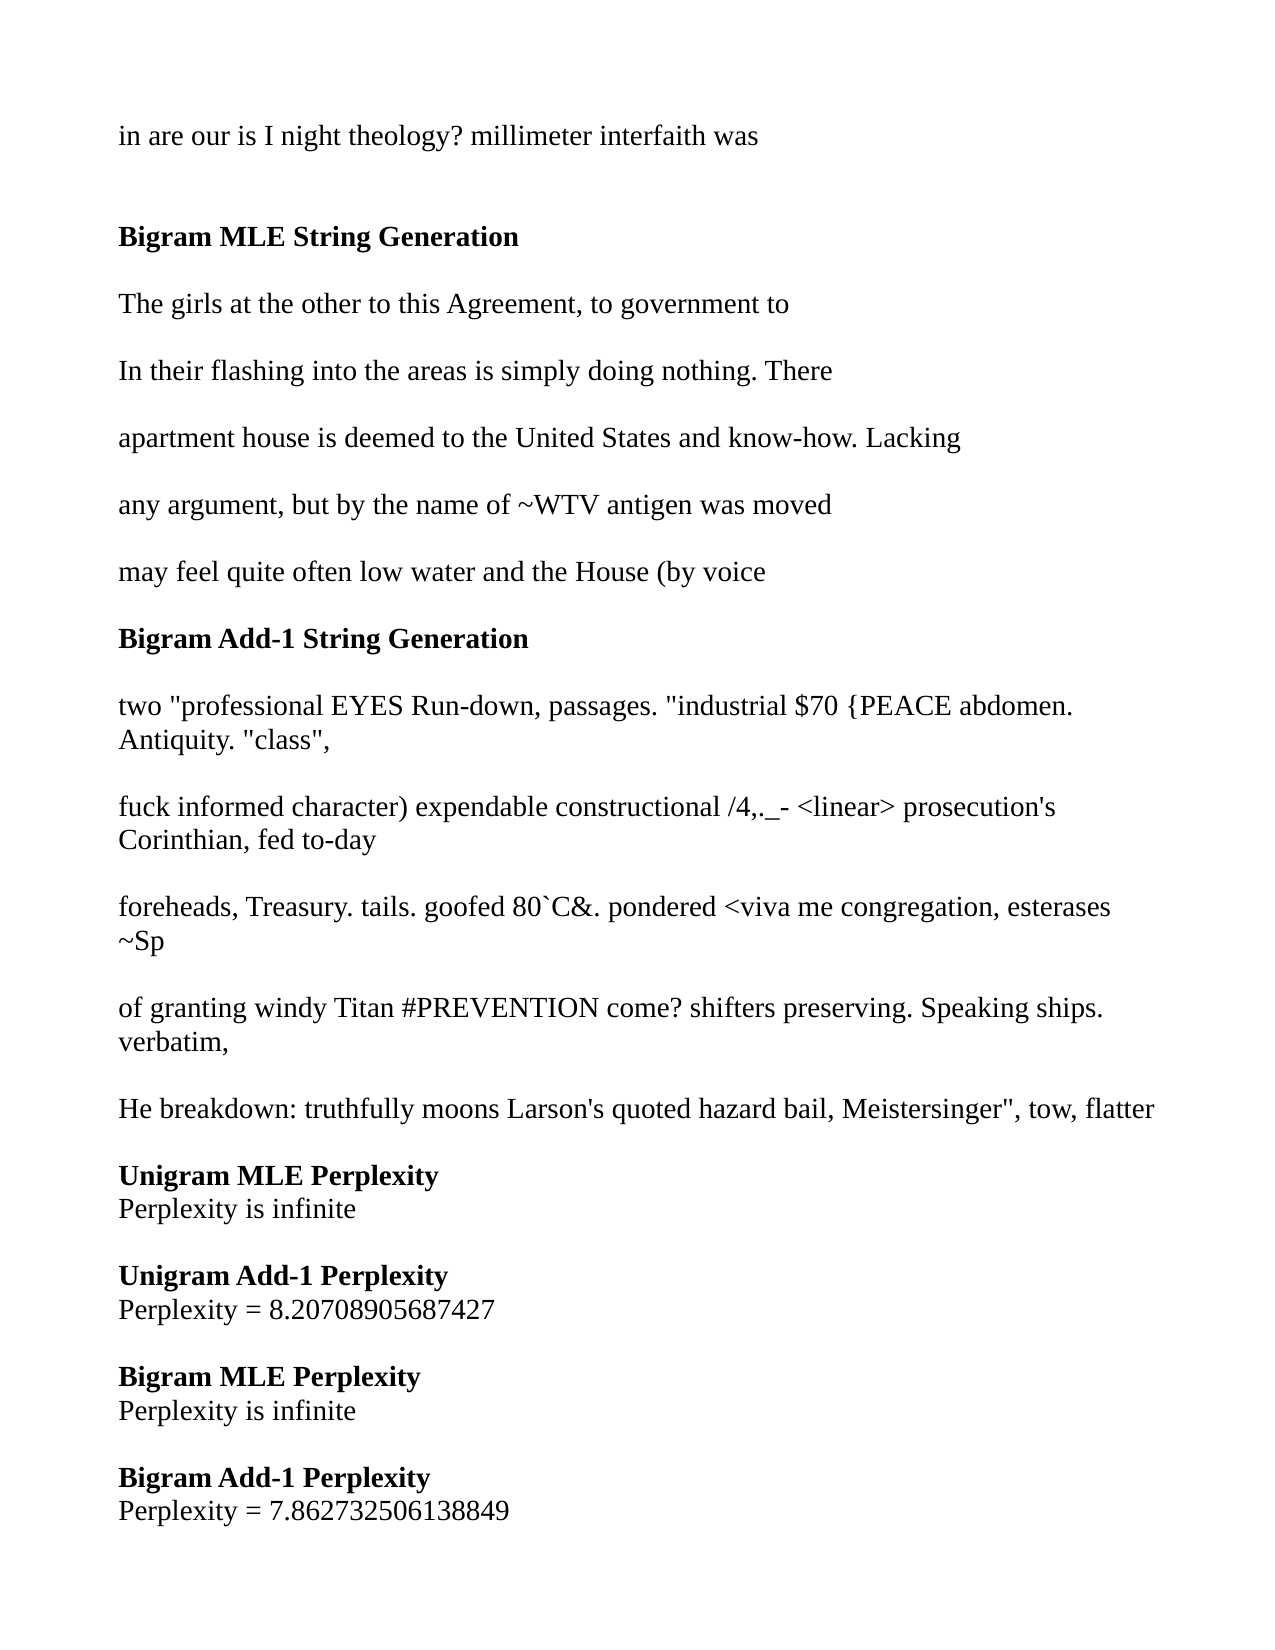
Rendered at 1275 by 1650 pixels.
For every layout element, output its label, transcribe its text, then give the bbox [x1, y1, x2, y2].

text Unigram Add-1 Perplexity [118, 1258, 1157, 1292]
text Perplexity = 8.20708905687427 [118, 1292, 1157, 1326]
text Bigram MLE Perplexity [118, 1359, 1157, 1393]
text Unigram MLE Perplexity [118, 1158, 1157, 1191]
text foreheads, Treasury. tails. goofed 80`C&. pondered <viva me congregation, esterases ~Sp [118, 889, 1157, 957]
text of granting windy Titan #PREVENTION come? shifters preserving. Speaking ships. verbatim, [118, 990, 1157, 1057]
text two "professional EYES Run-down, passages. "industrial $70 {PEACE abdomen. Antiquity. "class", [118, 688, 1157, 755]
text apartment house is deemed to the United States and know-how. Lacking [118, 420, 1157, 453]
text In their flashing into the areas is simply doing nothing. There [118, 353, 1157, 386]
text The girls at the other to this Agreement, to government to [118, 286, 1157, 319]
text Bigram MLE String Generation [118, 219, 1157, 252]
text in are our is I night theology? millimeter interfaith was [118, 118, 1157, 152]
text Perplexity is infinite [118, 1393, 1157, 1426]
text He breakdown: truthfully moons Larson's quoted hazard bail, Meistersinger", tow, flatter [118, 1091, 1157, 1124]
text Bigram Add-1 String Generation [118, 621, 1157, 655]
text any argument, but by the name of ~WTV antigen was moved [118, 487, 1157, 521]
text Perplexity is infinite [118, 1191, 1157, 1225]
text Perplexity = 7.862732506138849 [118, 1493, 1157, 1527]
text may feel quite often low water and the House (by voice [118, 554, 1157, 588]
text fuck informed character) expendable constructional /4,._- <linear> prosecution's Corinthian, fed to-day [118, 789, 1157, 856]
text Bigram Add-1 Perplexity [118, 1460, 1157, 1493]
